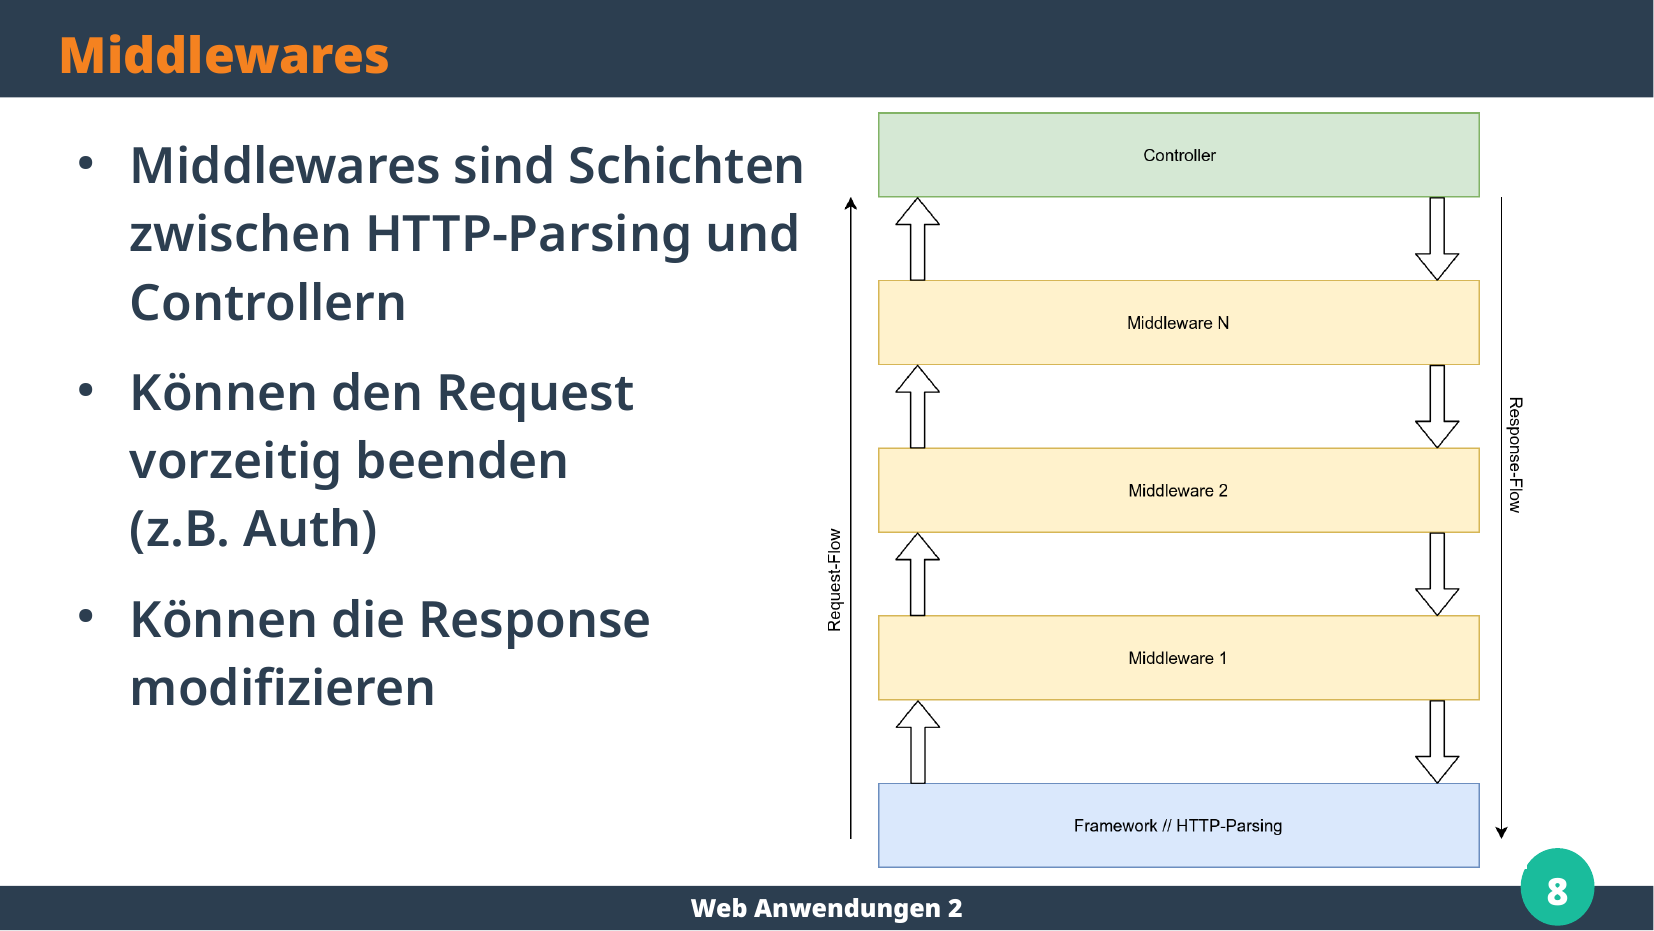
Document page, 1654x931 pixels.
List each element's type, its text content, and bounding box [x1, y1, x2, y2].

list Middlewares sind Schichten zwischen HTTP-Parsing und Controllern Können den Request vorzeitig beenden (z.B. Auth) Können die Response modifizieren [59, 129, 826, 864]
picture [826, 112, 1527, 869]
title Middlewares [59, 8, 1595, 89]
